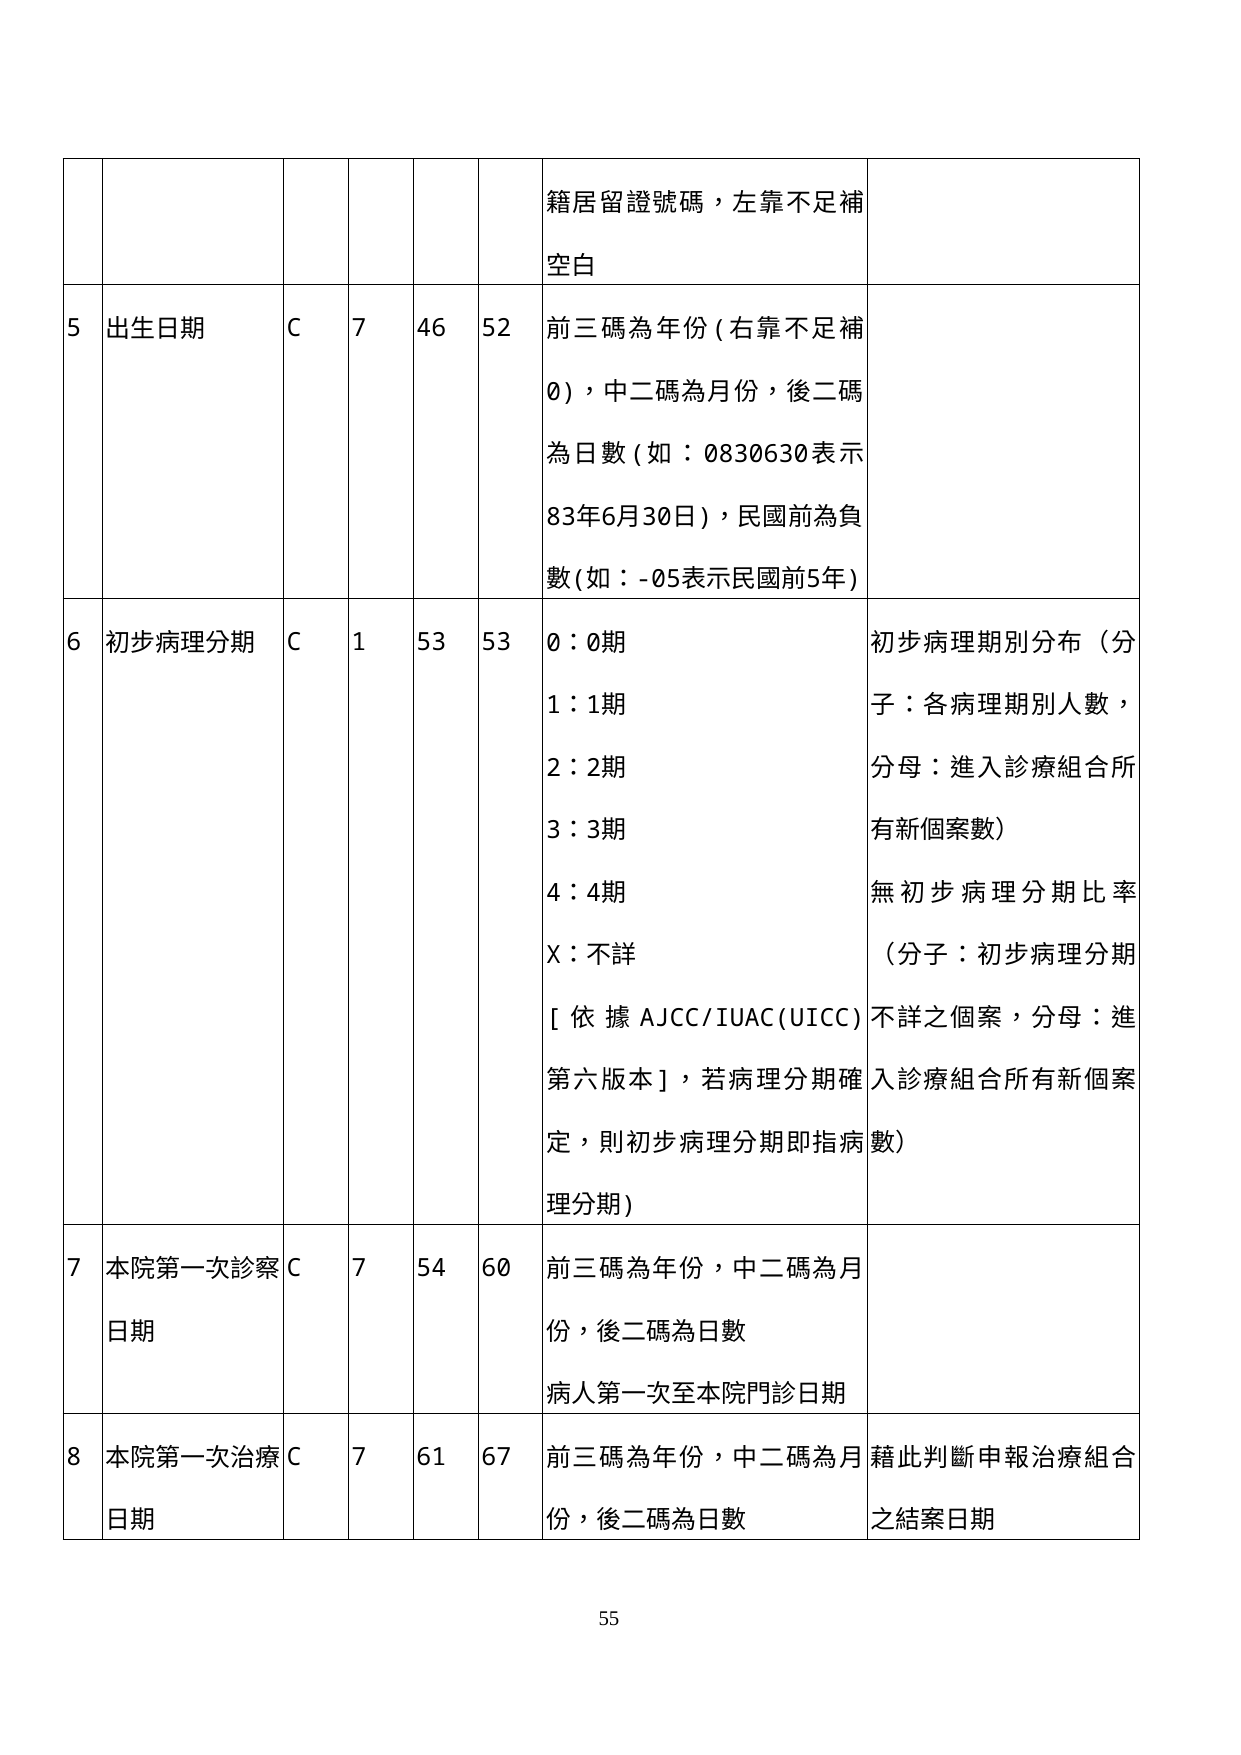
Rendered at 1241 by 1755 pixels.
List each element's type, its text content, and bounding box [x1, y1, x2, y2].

table_cell 7 [64, 1225, 102, 1412]
table_cell 7 [349, 285, 413, 598]
table_cell 61 [414, 1414, 478, 1538]
table_cell 7 [349, 1225, 413, 1412]
table_cell 籍居留證號碼，左靠不足補空白 [543, 159, 867, 284]
table_cell 54 [414, 1225, 478, 1412]
table_cell 本院第一次診察日期 [103, 1225, 283, 1412]
table_cell 初步病理分期 [103, 599, 283, 1224]
table_cell 1 [349, 599, 413, 1224]
table_cell 46 [414, 285, 478, 598]
table_cell 53 [414, 599, 478, 1224]
table_cell 7 [349, 1414, 413, 1538]
table_cell 前三碼為年份(右靠不足補0)，中二碼為月份，後二碼為日數(如：0830630表示83年6月30日)，民國前為負數(如：-05表示民國前5年) [543, 285, 867, 598]
table_cell 0：0期 1：1期 2：2期 3：3期 4：4期 X：不詳 [依據AJCC/IUAC(UICC) 第六版本]，若病理分期確定，則初步病理分期即指病理分期) [543, 599, 867, 1224]
table_cell C [284, 285, 348, 598]
table_cell [349, 159, 413, 284]
table_cell 前三碼為年份，中二碼為月份，後二碼為日數 病人第一次至本院門診日期 [543, 1225, 867, 1412]
table_cell [64, 159, 102, 284]
table_cell C [284, 1414, 348, 1538]
table_cell 藉此判斷申報治療組合之結案日期 [868, 1414, 1139, 1538]
table_cell C [284, 599, 348, 1224]
table_cell [868, 285, 1139, 598]
table_cell 52 [479, 285, 542, 598]
table_cell [868, 1225, 1139, 1412]
table_cell 67 [479, 1414, 542, 1538]
table_cell [414, 159, 478, 284]
table_cell 前三碼為年份，中二碼為月份，後二碼為日數 [543, 1414, 867, 1538]
table_cell 53 [479, 599, 542, 1224]
table_cell 出生日期 [103, 285, 283, 598]
table_cell 本院第一次治療日期 [103, 1414, 283, 1538]
table_cell [103, 159, 283, 284]
table_cell 6 [64, 599, 102, 1224]
table_cell [479, 159, 542, 284]
table_cell 60 [479, 1225, 542, 1412]
table_cell C [284, 1225, 348, 1412]
table_cell 初步病理期別分布（分子：各病理期別人數，分母：進入診療組合所有新個案數） 無初步病理分期比率（分子：初步病理分期不詳之個案，分母：進入診療組合所有新個案數） [868, 599, 1139, 1224]
table_cell [868, 159, 1139, 284]
table_cell 5 [64, 285, 102, 598]
table_cell 8 [64, 1414, 102, 1538]
table_cell [284, 159, 348, 284]
